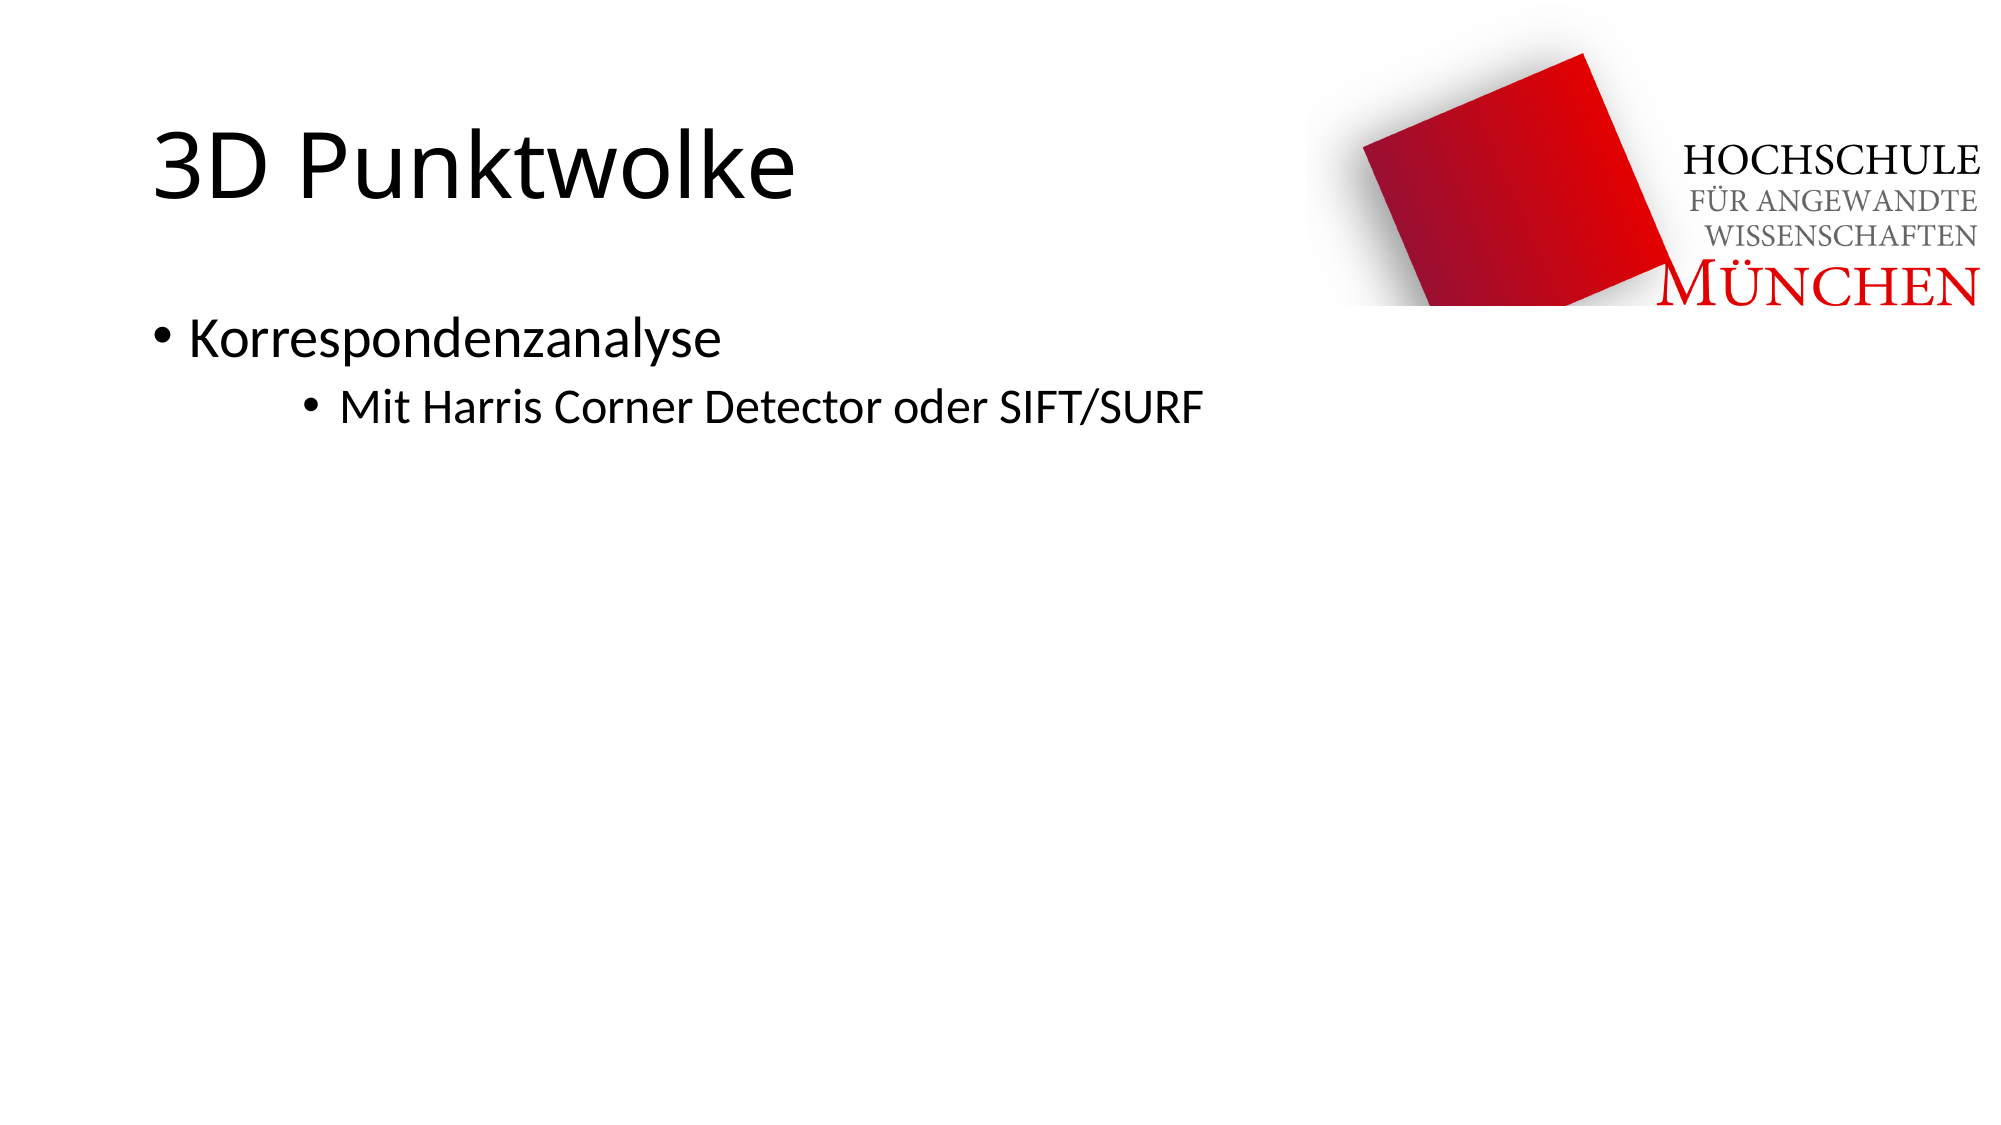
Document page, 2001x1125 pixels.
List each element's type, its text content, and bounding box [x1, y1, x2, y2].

title 3D Punktwolke [137, 59, 1863, 278]
list Korrespondenzanalyse Mit Harris Corner Detector oder SIFT/SURF [137, 299, 1863, 1014]
